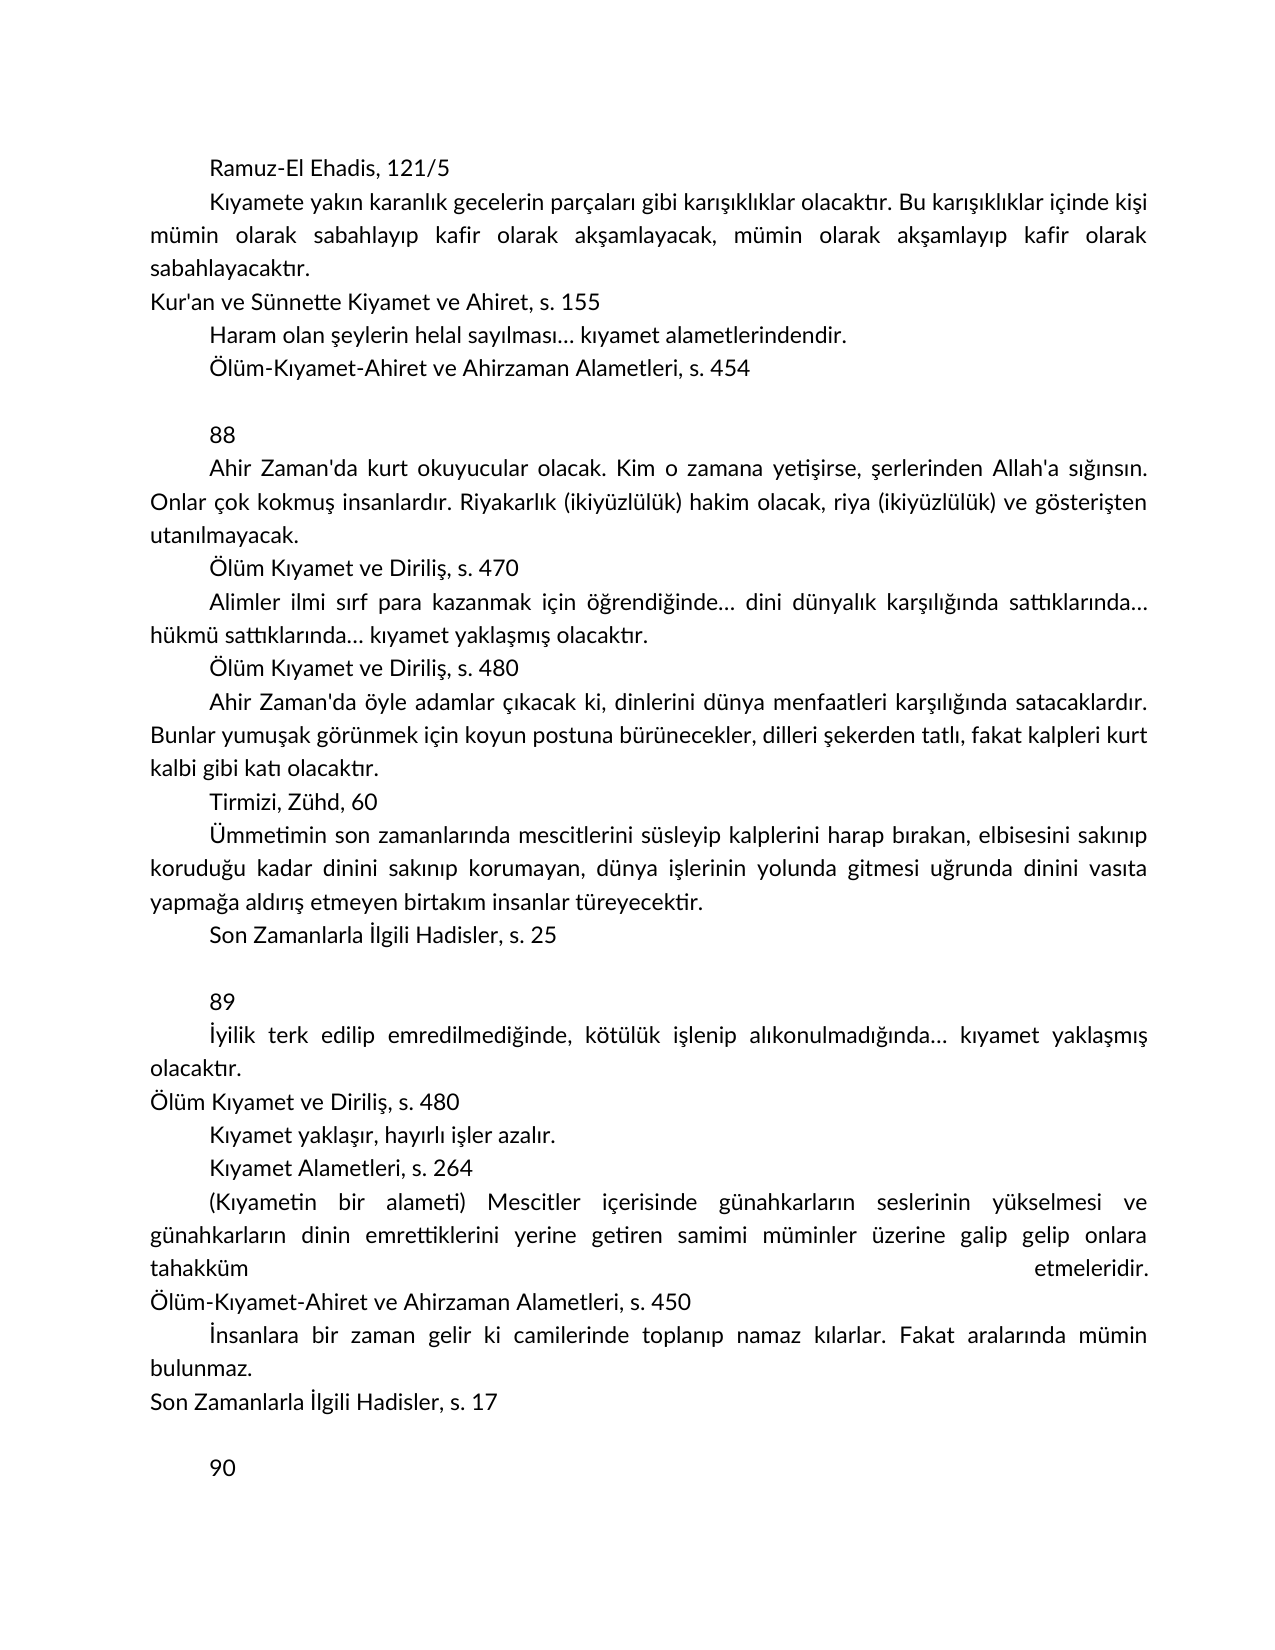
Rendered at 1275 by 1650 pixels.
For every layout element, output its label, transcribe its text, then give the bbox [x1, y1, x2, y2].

text 88 [150, 417, 1149, 450]
text Alimler ilmi sırf para kazanmak için öğrendiğinde… dini dünyalık karşılığında sattıklarında… hükmü sattıklarında… kıyamet yaklaşmış olacaktır. [150, 583, 1149, 650]
text Ölüm-Kıyamet-Ahiret ve Ahirzaman Alametleri, s. 454 [150, 350, 1149, 383]
text Ölüm Kıyamet ve Diriliş, s. 470 [150, 550, 1149, 583]
text İnsanlara bir zaman gelir ki camilerinde toplanıp namaz kılarlar. Fakat aralarında mümin bulunmaz. Son Zamanlarla İlgili Hadisler, s. 17 [150, 1317, 1149, 1417]
text 90 [150, 1450, 1149, 1483]
text Ahir Zaman'da öyle adamlar çıkacak ki, dinlerini dünya menfaatleri karşılığında satacaklardır. Bunlar yumuşak görünmek için koyun postuna bürünecekler, dilleri şekerden tatlı, fakat kalpleri kurt kalbi gibi katı olacaktır. [150, 683, 1149, 783]
text Kıyamet Alametleri, s. 264 [150, 1150, 1149, 1183]
text Kıyamete yakın karanlık gecelerin parçaları gibi karışıklıklar olacaktır. Bu karışıklıklar içinde kişi mümin olarak sabahlayıp kafir olarak akşamlayacak, mümin olarak akşamlayıp kafir olarak sabahlayacaktır. Kur'an ve Sünnette Kiyamet ve Ahiret, s. 155 [150, 183, 1149, 317]
text 89 [150, 983, 1149, 1017]
text Ahir Zaman'da kurt okuyucular olacak. Kim o zamana yetişirse, şerlerinden Allah'a sığınsın. Onlar çok kokmuş insanlardır. Riyakarlık (ikiyüzlülük) hakim olacak, riya (ikiyüzlülük) ve gösterişten utanılmayacak. [150, 450, 1149, 550]
text Ramuz-El Ehadis, 121/5 [150, 150, 1149, 183]
text Haram olan şeylerin helal sayılması… kıyamet alametlerindendir. [150, 317, 1149, 350]
text Ümmetimin son zamanlarında mescitlerini süsleyip kalplerini harap bırakan, elbisesini sakınıp koruduğu kadar dinini sakınıp korumayan, dünya işlerinin yolunda gitmesi uğrunda dinini vasıta yapmağa aldırış etmeyen birtakım insanlar türeyecektir. [150, 817, 1149, 917]
text Tirmizi, Zühd, 60 [150, 783, 1149, 817]
text İyilik terk edilip emredilmediğinde, kötülük işlenip alıkonulmadığında… kıyamet yaklaşmış olacaktır. Ölüm Kıyamet ve Diriliş, s. 480 [150, 1017, 1149, 1117]
text Kıyamet yaklaşır, hayırlı işler azalır. [150, 1117, 1149, 1150]
text Ölüm Kıyamet ve Diriliş, s. 480 [150, 650, 1149, 683]
text Son Zamanlarla İlgili Hadisler, s. 25 [150, 917, 1149, 950]
text (Kıyametin bir alameti) Mescitler içerisinde günahkarların seslerinin yükselmesi ve günahkarların dinin emrettiklerini yerine getiren samimi müminler üzerine galip gelip onlara tahakküm etmeleridir. Ölüm-Kıyamet-Ahiret ve Ahirzaman Alametleri, s. 450 [150, 1183, 1149, 1317]
